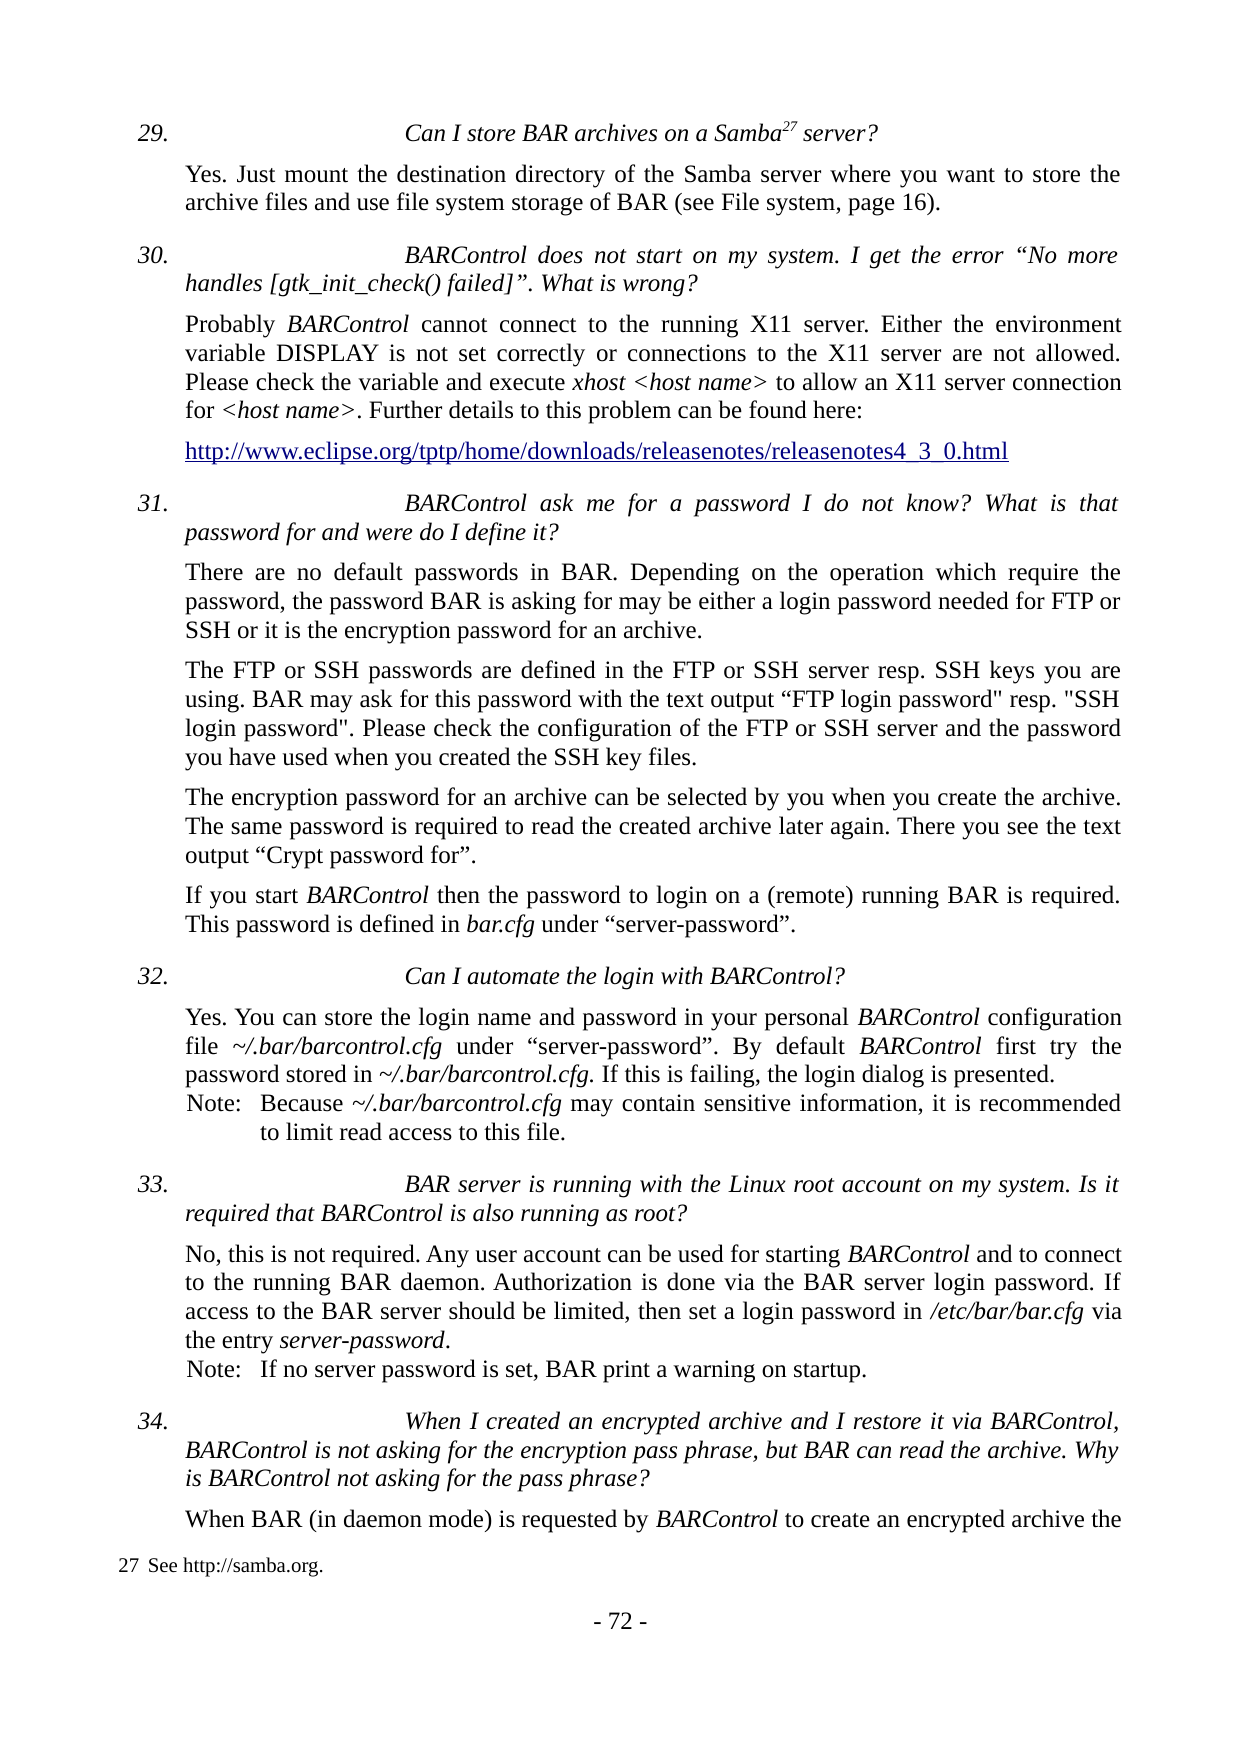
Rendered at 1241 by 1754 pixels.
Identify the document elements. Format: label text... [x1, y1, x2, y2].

text There are no default passwords in BAR. Depending on the operation which require the password, the password BAR is asking for may be either a login password needed for FTP or SSH or it is the encryption password for an archive. [185, 557, 1122, 644]
text Probably BARControl cannot connect to the running X11 server. Either the environment variable DISPLAY is not set correctly or connections to the X11 server are not allowed. Please check the variable and execute xhost <host name> to allow an X11 server connection for <host name>. Further details to this problem can be found here: [185, 309, 1122, 424]
text When BAR (in daemon mode) is requested by BARControl to create an encrypted archive the [185, 1504, 1122, 1533]
text Yes. You can store the login name and password in your personal BARControl configuration file ~/.bar/barcontrol.cfg under “server-password”. By default BARControl first try the password stored in ~/.bar/barcontrol.cfg. If this is failing, the login dialog is presented. [185, 1002, 1122, 1088]
text http://www.eclipse.org/tptp/home/downloads/releasenotes/releasenotes4_3_0.html [185, 436, 1122, 464]
text If you start BARControl then the password to login on a (remote) running BAR is required. This password is defined in bar.cfg under “server-password”. [185, 880, 1122, 938]
list BAR server is running with the Linux root account on my system. Is it required that BARControl is also running as root? [138, 1169, 1122, 1227]
list Can I automate the login with BARControl? [138, 961, 1122, 990]
list BARControl ask me for a password I do not know? What is that password for and were do I define it? [138, 488, 1122, 546]
text The FTP or SSH passwords are defined in the FTP or SSH server resp. SSH keys you are using. BAR may ask for this password with the text output “FTP login password" resp. "SSH login password". Please check the configuration of the FTP or SSH server and the password you have used when you created the SSH key files. [185, 656, 1122, 771]
list When I created an encrypted archive and I restore it via BARControl, BARControl is not asking for the encryption pass phrase, but BAR can read the archive. Why is BARControl not asking for the pass phrase? [138, 1406, 1122, 1492]
text No, this is not required. Any user account can be used for starting BARControl and to connect to the running BAR daemon. Authorization is done via the BAR server login password. If access to the BAR server should be limited, then set a login password in /etc/bar/bar.cfg via the entry server-password. [185, 1239, 1122, 1354]
text Note: Because ~/.bar/barcontrol.cfg may contain sensitive information, it is recommended to limit read access to this file. [186, 1088, 1122, 1146]
list See http://samba.org. [118, 1553, 1122, 1577]
text Yes. Just mount the destination directory of the Samba server where you want to store the archive files and use file system storage of BAR (see File system, page 16). [185, 159, 1122, 216]
text The encryption password for an archive can be selected by you when you create the archive. The same password is required to read the created archive later again. There you see the text output “Crypt password for”. [185, 782, 1122, 868]
list Can I store BAR archives on a Samba server? [138, 118, 1122, 147]
list BARControl does not start on my system. I get the error “No more handles [gtk_init_check() failed]”. What is wrong? [138, 240, 1122, 297]
text Note: If no server password is set, BAR print a warning on startup. [186, 1354, 1122, 1382]
